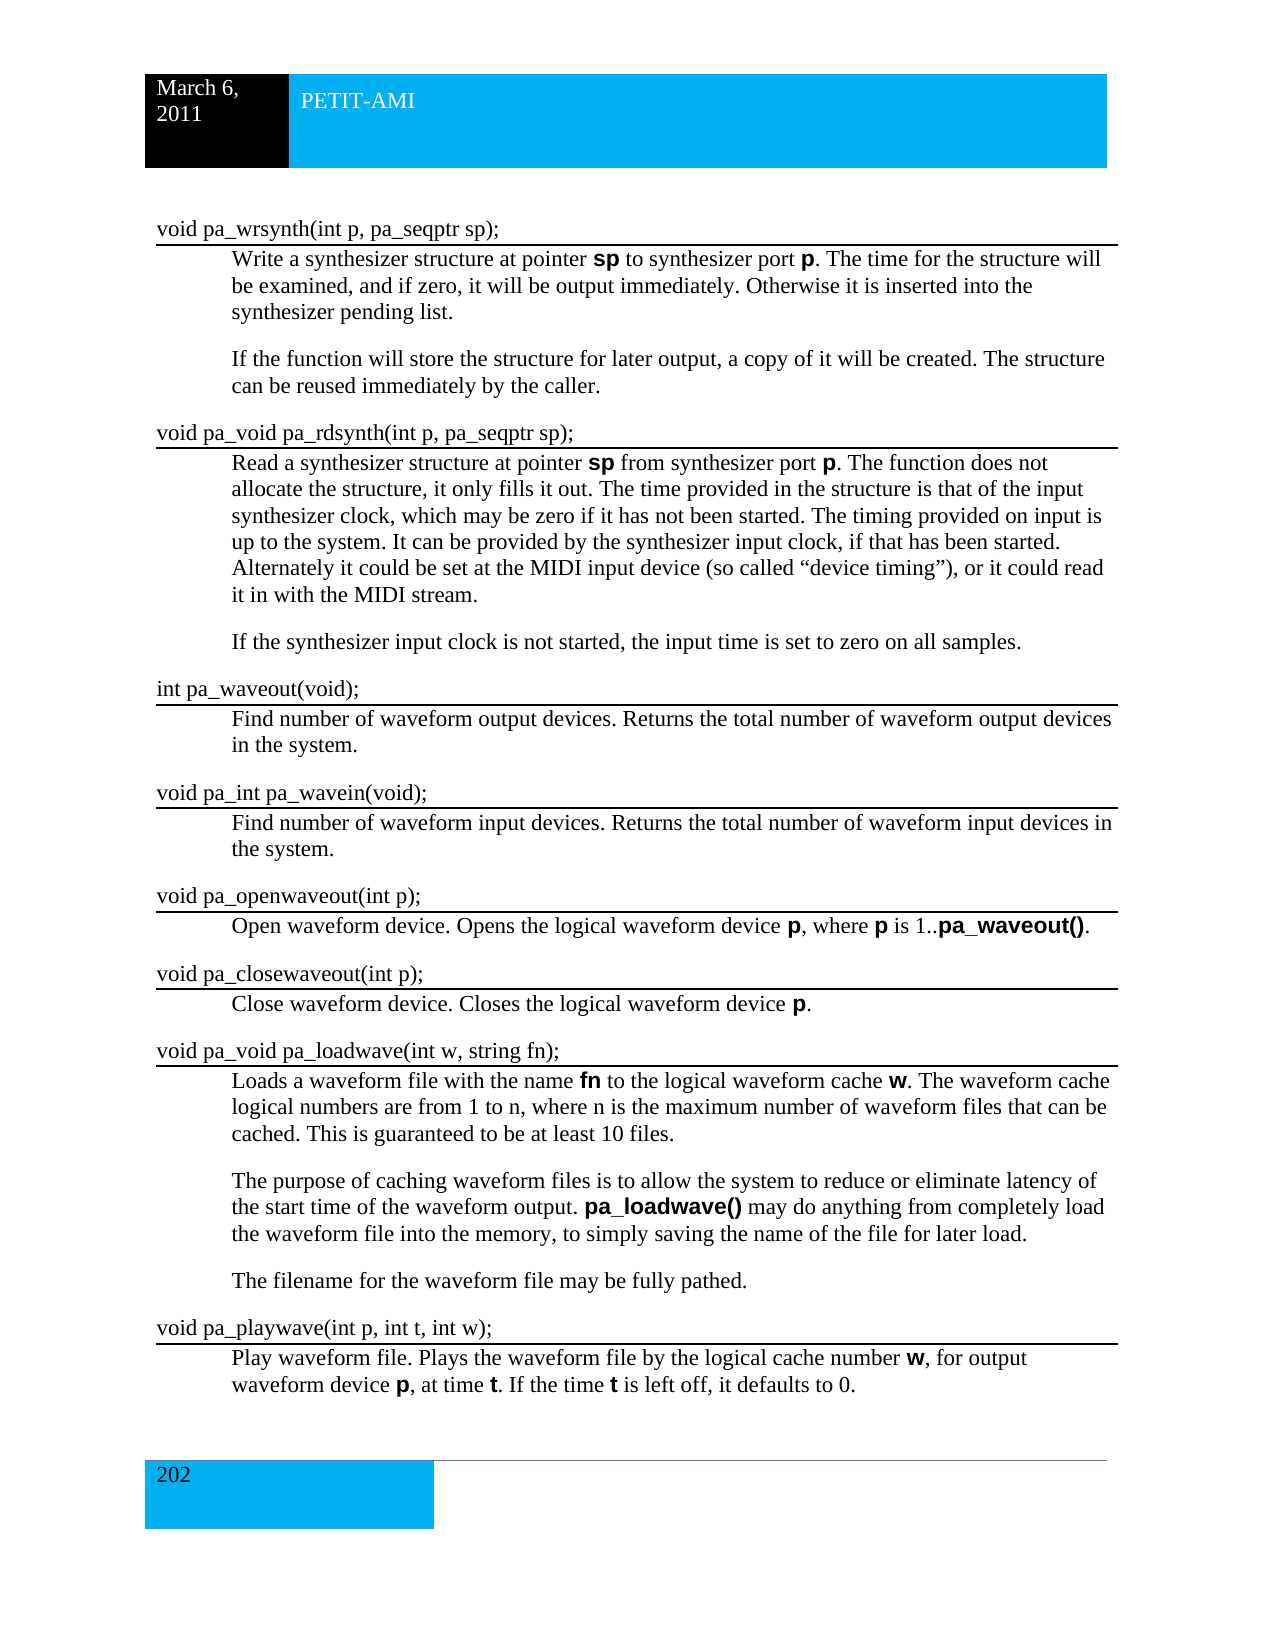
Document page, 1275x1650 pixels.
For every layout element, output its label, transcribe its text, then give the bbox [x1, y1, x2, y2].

text The filename for the waveform file may be fully pathed. [231, 1267, 1118, 1293]
text If the synthesizer input clock is not started, the input time is set to zero on all samples. [231, 628, 1118, 654]
text Play waveform file. Plays the waveform file by the logical cache number w, for output waveform device p, at time t. If the time t is left off, it defaults to 0. [231, 1345, 1118, 1397]
text void pa_closewaveout(int p); [156, 959, 1118, 988]
text Read a synthesizer structure at pointer sp from synthesizer port p. The function does not allocate the structure, it only fills it out. The time provided in the structure is that of the input synthesizer clock, which may be zero if it has not been started. The timing provided on input is up to the system. It can be provided by the synthesizer input clock, if that has been started. Alternately it could be set at the MIDI input device (so called “device timing”), or it could read it in with the MIDI stream. [231, 449, 1118, 607]
text int pa_waveout(void); [156, 675, 1118, 704]
text Open waveform device. Opens the logical waveform device p, where p is 1..pa_waveout(). [231, 913, 1118, 939]
text void pa_playwave(int p, int t, int w); [156, 1314, 1118, 1343]
text Loads a waveform file with the name fn to the logical waveform cache w. The waveform cache logical numbers are from 1 to n, where n is the maximum number of waveform files that can be cached. This is guaranteed to be at least 10 files. [231, 1067, 1118, 1146]
text void pa_void pa_rdsynth(int p, pa_seqptr sp); [156, 419, 1118, 447]
text Write a synthesizer structure at pointer sp to synthesizer port p. The time for the structure will be examined, and if zero, it will be output immediately. Otherwise it is inserted into the synthesizer pending list. [231, 246, 1118, 324]
text Find number of waveform output devices. Returns the total number of waveform output devices in the system. [231, 706, 1118, 758]
text void pa_void pa_loadwave(int w, string fn); [156, 1037, 1118, 1065]
text void pa_openwaveout(int p); [156, 882, 1118, 911]
text Close waveform device. Closes the logical waveform device p. [231, 990, 1118, 1016]
text If the function will store the structure for later output, a copy of it will be created. The structure can be reused immediately by the caller. [231, 345, 1118, 398]
text Find number of waveform input devices. Returns the total number of waveform input devices in the system. [231, 809, 1118, 861]
text The purpose of caching waveform files is to allow the system to reduce or eliminate latency of the start time of the waveform output. pa_loadwave() may do anything from completely load the waveform file into the memory, to simply saving the name of the file for later load. [231, 1167, 1118, 1246]
text void pa_int pa_wavein(void); [156, 779, 1118, 807]
text void pa_wrsynth(int p, pa_seqptr sp); [156, 215, 1118, 244]
